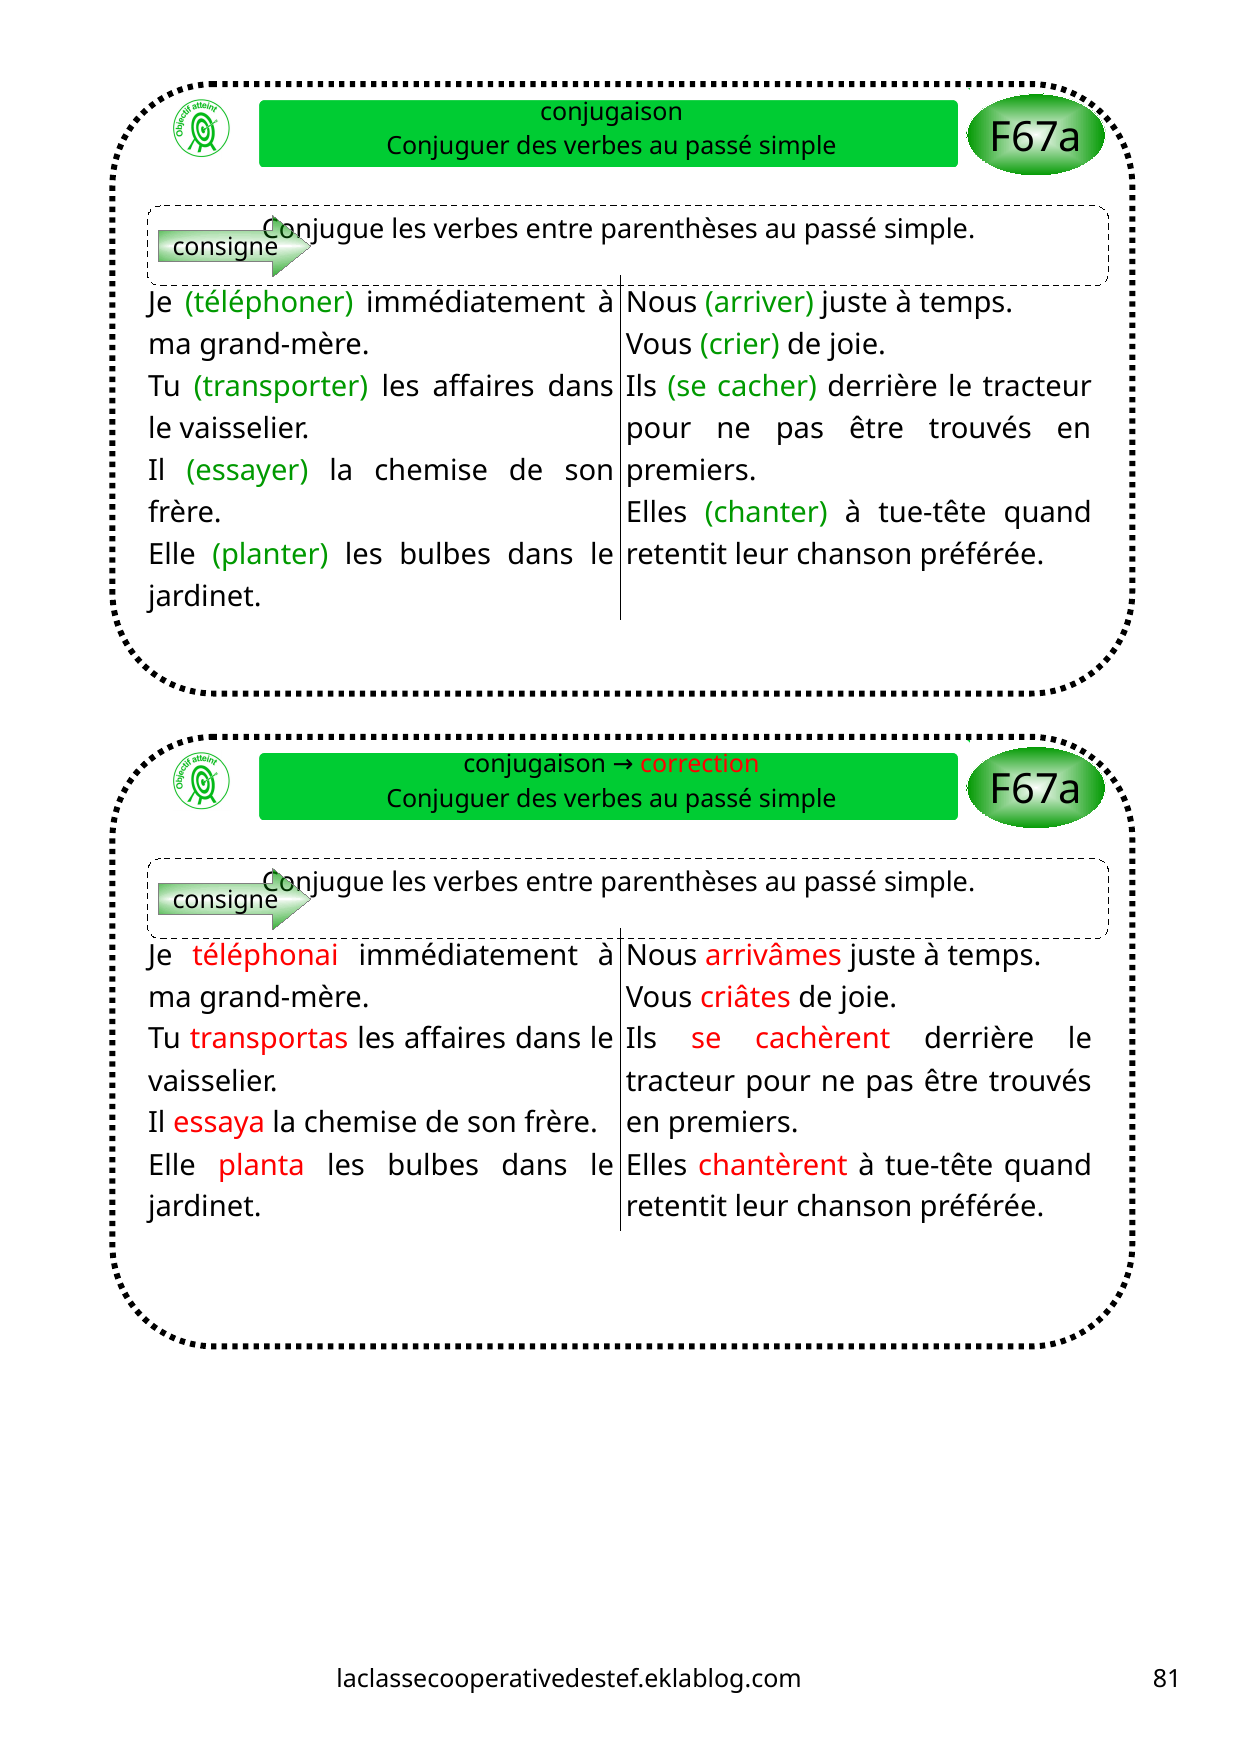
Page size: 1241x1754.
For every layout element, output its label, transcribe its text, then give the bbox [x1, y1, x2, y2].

table_cell [1139, 928, 1181, 1231]
table_cell [253, 832, 970, 854]
table_cell [142, 253, 272, 275]
table_cell [1098, 167, 1139, 201]
picture [172, 750, 232, 811]
table_cell Conjugue les verbes entre parenthèses au passé simple. [142, 854, 1098, 905]
table_header [1098, 712, 1139, 740]
table_cell [1139, 1231, 1181, 1277]
table_cell Conjugue les verbes entre parenthèses au passé simple. [142, 201, 1098, 252]
table_cell [142, 167, 252, 201]
table_cell [248, 620, 991, 666]
table_header [101, 712, 142, 740]
table_cell [142, 1231, 248, 1277]
table_cell [101, 253, 142, 275]
table_cell [970, 820, 1098, 854]
table_cell [142, 820, 252, 854]
table_cell [101, 620, 142, 666]
table_cell [253, 179, 970, 201]
table_cell [1098, 620, 1139, 666]
table_cell [970, 167, 1098, 201]
table_cell [101, 201, 142, 252]
table_cell [59, 620, 101, 666]
table_cell [1139, 167, 1181, 201]
table_cell [1139, 740, 1181, 820]
table_cell [101, 740, 142, 820]
table_cell [1139, 253, 1181, 275]
table_cell [1022, 780, 1050, 790]
table_cell [142, 905, 272, 928]
table_header [1047, 779, 1056, 799]
table_header [970, 712, 1098, 740]
table_cell [1098, 905, 1139, 928]
table_cell [248, 1231, 991, 1277]
table_cell [59, 905, 101, 928]
table_cell [1081, 808, 1098, 820]
table_cell [991, 1231, 1098, 1277]
table_header [253, 59, 970, 85]
table_cell [180, 238, 308, 252]
table_cell [1098, 275, 1139, 620]
table_cell Je (téléphoner) immédiatement à ma grand-mère. Tu (transporter) les affaires dans le vaisselier. Il (essayer) la chemise de son frère. Elle (planter) les bulbes dans le jardinet. [142, 275, 620, 620]
table_cell [59, 928, 101, 1231]
table_cell [246, 905, 299, 911]
table_cell [1139, 905, 1181, 928]
table_cell [1022, 135, 1029, 143]
table_header [1017, 788, 1028, 799]
table_header [142, 712, 252, 740]
table_cell [1098, 253, 1139, 275]
table_cell [142, 740, 249, 820]
table_cell [59, 1231, 101, 1277]
table_cell [970, 740, 1098, 768]
table_cell [1139, 620, 1181, 666]
table_cell [1022, 787, 1029, 796]
table_cell [1139, 854, 1181, 905]
table_cell [101, 820, 142, 854]
table_cell [159, 884, 197, 893]
table_header [970, 59, 1098, 88]
table_cell [1139, 275, 1181, 620]
table_cell [101, 167, 142, 201]
table_cell conjugaison Conjuguer des verbes au passé simple [260, 101, 958, 167]
table_cell [282, 882, 290, 887]
table_cell Nous (arriver) juste à temps. Vous (crier) de joie. Ils (se cacher) derrière le tracteur pour ne pas être trouvés en premiers. Elles (chanter) à tue-tête quand retentit leur chanson préférée. [621, 275, 1098, 620]
table_cell Je téléphonai immédiatement à ma grand-mère. Tu transportas les affaires dans le vaisselier. Il essaya la chemise de son frère. Elle planta les bulbes dans le jardinet. [142, 928, 620, 1231]
table_cell [101, 88, 142, 167]
table_cell [1098, 854, 1139, 905]
table_cell [1098, 201, 1139, 252]
table_cell [1029, 784, 1043, 792]
table_cell [1139, 88, 1181, 167]
table_cell Nous arrivâmes juste à temps. Vous criâtes de joie. Ils se cachèrent derrière le tracteur pour ne pas être trouvés en premiers. Elles chantèrent à tue-tête quand retentit leur chanson préférée. [621, 928, 1098, 1231]
table_cell [1082, 155, 1098, 167]
table_header [142, 59, 252, 88]
table_cell [101, 928, 142, 1231]
table_cell [142, 620, 248, 666]
table_cell [1098, 1231, 1139, 1277]
table_cell [159, 887, 310, 905]
table_cell [976, 157, 990, 167]
table_header [101, 59, 142, 88]
table_cell [59, 201, 101, 252]
table_cell [59, 88, 101, 167]
table_header [1139, 59, 1181, 88]
table_cell [1139, 820, 1181, 854]
table_cell [59, 854, 101, 905]
table_cell conjugaison → correction Conjuguer des verbes au passé simple [260, 753, 958, 820]
table_header [59, 59, 101, 88]
table_cell [177, 905, 244, 911]
table_cell [273, 909, 297, 918]
table_cell [101, 275, 142, 620]
table_cell [1098, 928, 1139, 1231]
table_cell [277, 253, 1098, 275]
table_cell [59, 275, 101, 620]
table_cell [1098, 820, 1139, 854]
table_cell [1098, 88, 1139, 167]
table_cell [59, 167, 101, 201]
table_cell [991, 620, 1098, 666]
table_header [59, 712, 101, 740]
table_header [1139, 712, 1181, 740]
picture [172, 98, 232, 159]
table_cell [59, 740, 101, 820]
table_cell [59, 820, 101, 854]
table_cell [159, 905, 197, 914]
table_cell [59, 253, 101, 275]
table_cell [101, 905, 142, 928]
table_cell [101, 1231, 142, 1277]
table_cell [1139, 201, 1181, 252]
table_cell [101, 854, 142, 905]
table_header [253, 712, 970, 738]
table_cell [976, 810, 991, 820]
table_cell [277, 905, 1098, 928]
table_cell [1098, 740, 1139, 820]
table_cell [142, 88, 248, 167]
table_header [1098, 59, 1139, 88]
table_cell [1022, 127, 1050, 138]
table_cell [970, 88, 1098, 115]
